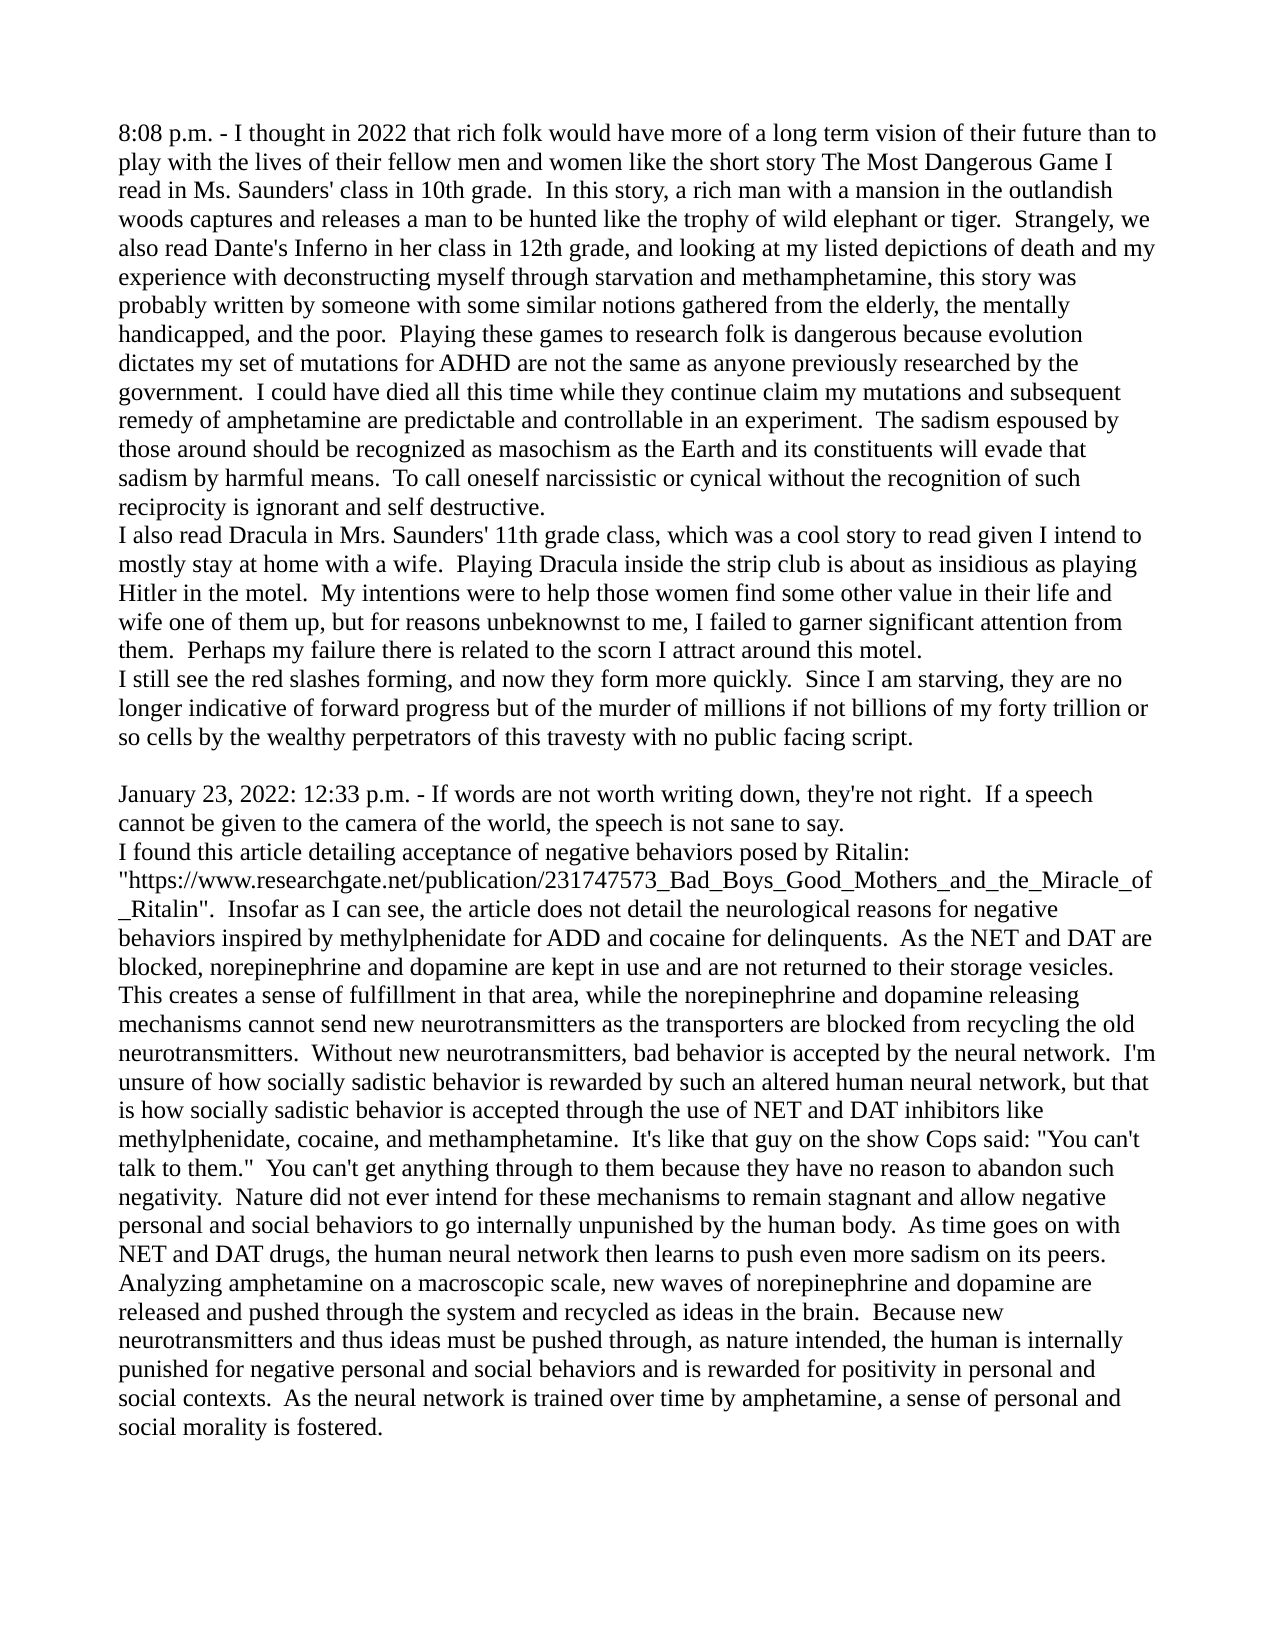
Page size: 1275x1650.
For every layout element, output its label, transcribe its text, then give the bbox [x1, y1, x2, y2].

text 8:08 p.m. - I thought in 2022 that rich folk would have more of a long term vision of their future than to play with the lives of their fellow men and women like the short story The Most Dangerous Game I read in Ms. Saunders' class in 10th grade. In this story, a rich man with a mansion in the outlandish woods captures and releases a man to be hunted like the trophy of wild elephant or tiger. Strangely, we also read Dante's Inferno in her class in 12th grade, and looking at my listed depictions of death and my experience with deconstructing myself through starvation and methamphetamine, this story was probably written by someone with some similar notions gathered from the elderly, the mentally handicapped, and the poor. Playing these games to research folk is dangerous because evolution dictates my set of mutations for ADHD are not the same as anyone previously researched by the government. I could have died all this time while they continue claim my mutations and subsequent remedy of amphetamine are predictable and controllable in an experiment. The sadism espoused by those around should be recognized as masochism as the Earth and its constituents will evade that sadism by harmful means. To call oneself narcissistic or cynical without the recognition of such reciprocity is ignorant and self destructive. [118, 118, 1157, 521]
text I still see the red slashes forming, and now they form more quickly. Since I am starving, they are no longer indicative of forward progress but of the murder of millions if not billions of my forty trillion or so cells by the wealthy perpetrators of this travesty with no public facing script. [118, 664, 1157, 751]
text January 23, 2022: 12:33 p.m. - If words are not worth writing down, they're not right. If a speech cannot be given to the camera of the world, the speech is not sane to say. [118, 779, 1157, 837]
text I found this article detailing acceptance of negative behaviors posed by Ritalin: "https://www.researchgate.net/publication/231747573_Bad_Boys_Good_Mothers_and_the_Miracle_of_Ritalin". Insofar as I can see, the article does not detail the neurological reasons for negative behaviors inspired by methylphenidate for ADD and cocaine for delinquents. As the NET and DAT are blocked, norepinephrine and dopamine are kept in use and are not returned to their storage vesicles. This creates a sense of fulfillment in that area, while the norepinephrine and dopamine releasing mechanisms cannot send new neurotransmitters as the transporters are blocked from recycling the old neurotransmitters. Without new neurotransmitters, bad behavior is accepted by the neural network. I'm unsure of how socially sadistic behavior is rewarded by such an altered human neural network, but that is how socially sadistic behavior is accepted through the use of NET and DAT inhibitors like methylphenidate, cocaine, and methamphetamine. It's like that guy on the show Cops said: "You can't talk to them." You can't get anything through to them because they have no reason to abandon such negativity. Nature did not ever intend for these mechanisms to remain stagnant and allow negative personal and social behaviors to go internally unpunished by the human body. As time goes on with NET and DAT drugs, the human neural network then learns to push even more sadism on its peers. [118, 837, 1157, 1268]
text Analyzing amphetamine on a macroscopic scale, new waves of norepinephrine and dopamine are released and pushed through the system and recycled as ideas in the brain. Because new neurotransmitters and thus ideas must be pushed through, as nature intended, the human is internally punished for negative personal and social behaviors and is rewarded for positivity in personal and social contexts. As the neural network is trained over time by amphetamine, a sense of personal and social morality is fostered. [118, 1268, 1157, 1441]
text I also read Dracula in Mrs. Saunders' 11th grade class, which was a cool story to read given I intend to mostly stay at home with a wife. Playing Dracula inside the strip club is about as insidious as playing Hitler in the motel. My intentions were to help those women find some other value in their life and wife one of them up, but for reasons unbeknownst to me, I failed to garner significant attention from them. Perhaps my failure there is related to the scorn I attract around this motel. [118, 521, 1157, 664]
